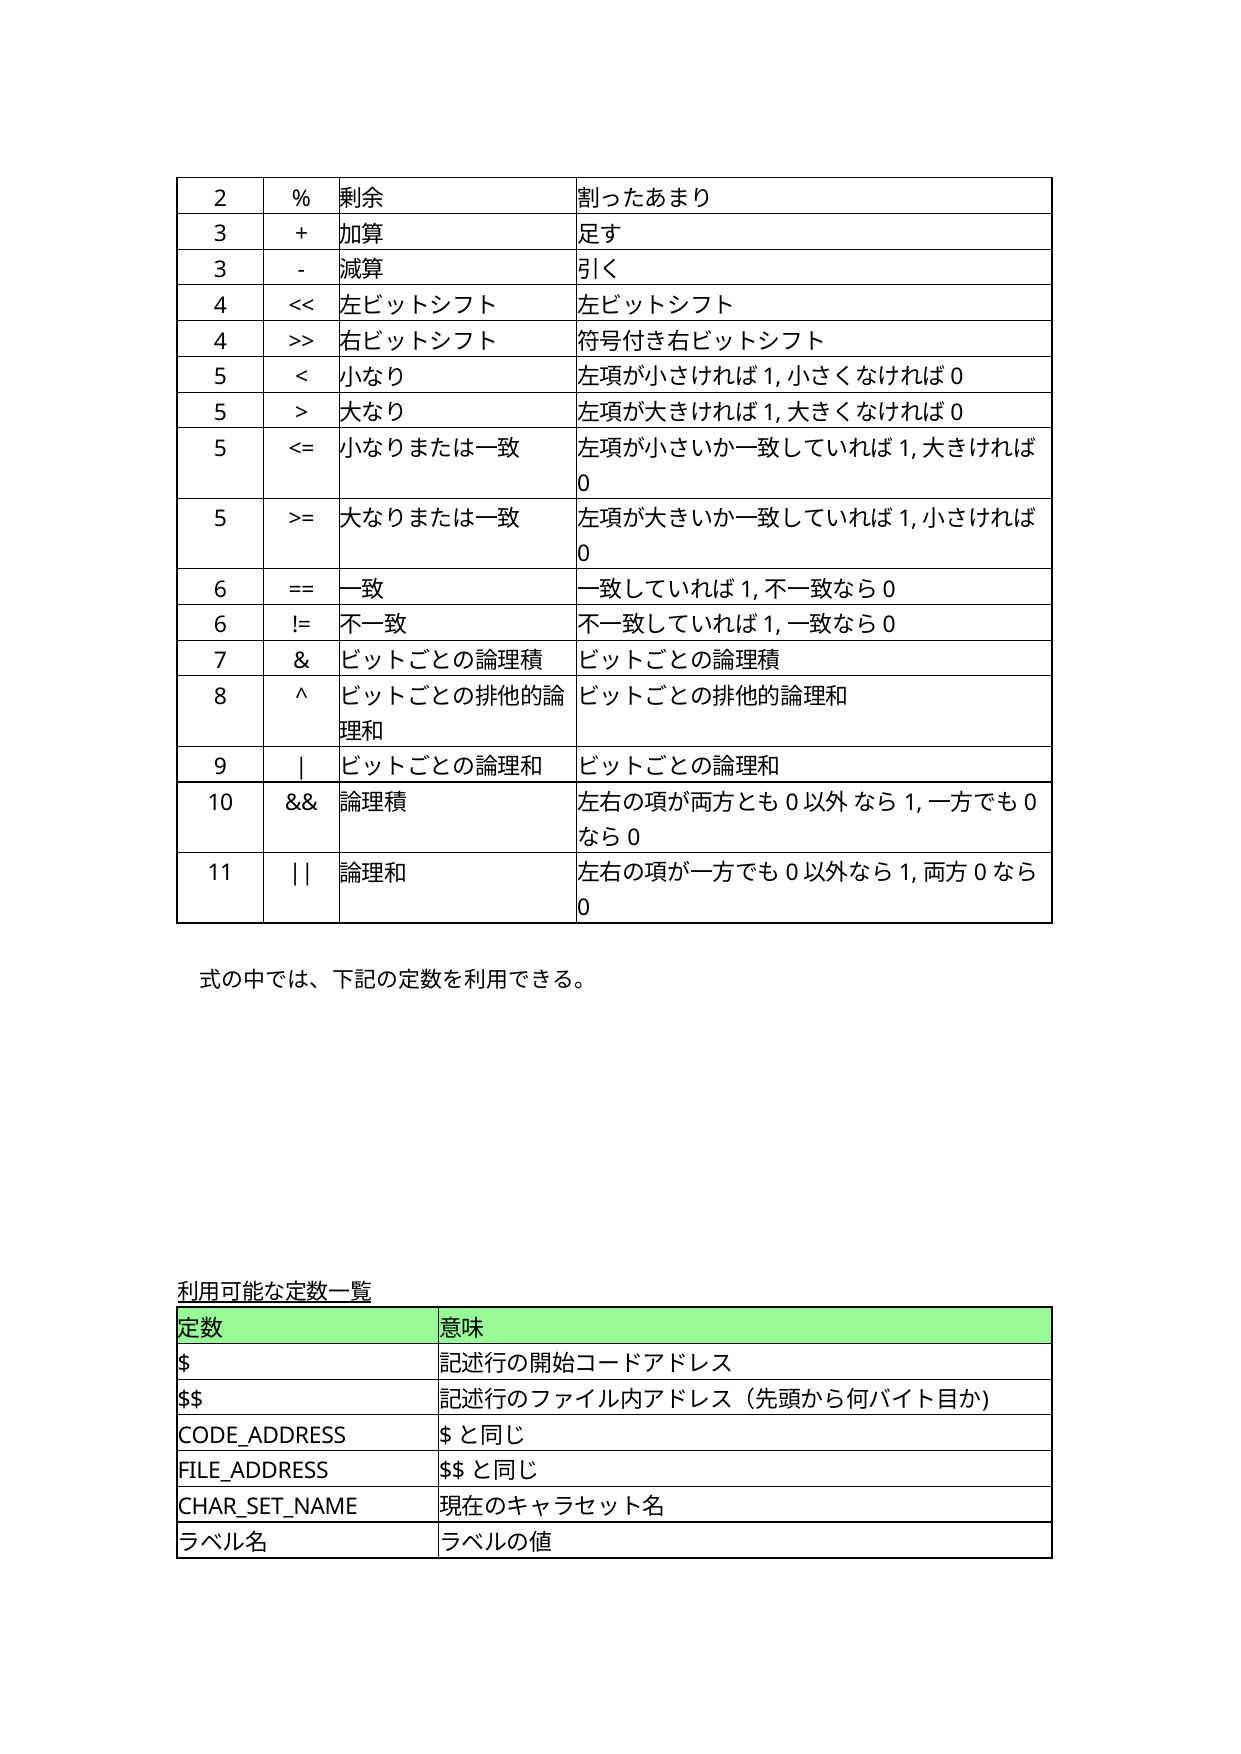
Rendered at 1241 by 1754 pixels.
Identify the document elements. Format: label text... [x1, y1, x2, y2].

table_cell $ と同じ [439, 1415, 1051, 1450]
table_cell 剰余 [340, 178, 576, 213]
table_cell ^ [264, 676, 339, 746]
table_cell 4 [178, 285, 263, 320]
table_cell 2 [178, 178, 263, 213]
table_cell 5 [178, 357, 263, 392]
table_cell ビットごとの論理和 [577, 747, 1051, 781]
table_cell << [264, 285, 339, 320]
table_cell ビットごとの論理積 [340, 641, 576, 675]
table_cell >> [264, 321, 339, 356]
table_cell 5 [178, 393, 263, 427]
table_cell 加算 [340, 214, 576, 249]
table_cell 左項が小さければ1, 小さくなければ0 [577, 357, 1051, 392]
table_cell 左ビットシフト [577, 285, 1051, 320]
table_cell 3 [178, 214, 263, 249]
table_cell 一致していれば1, 不一致なら0 [577, 569, 1051, 604]
table_cell 3 [178, 250, 263, 284]
table_cell ビットごとの論理積 [577, 641, 1051, 675]
table_cell 5 [178, 499, 263, 568]
table_cell + [264, 214, 339, 249]
table_cell - [264, 250, 339, 284]
table_cell | [264, 747, 339, 781]
table_cell 左右の項が両方とも 0以外 なら 1, 一方でも 0 なら 0 [577, 783, 1051, 852]
table_cell 10 [178, 783, 263, 852]
table_cell 記述行のファイル内アドレス（先頭から何バイト目か) [439, 1380, 1051, 1414]
table_cell 9 [178, 747, 263, 781]
table_cell ビットごとの排他的論理和 [577, 676, 1051, 746]
table_cell 左項が大きければ1, 大きくなければ0 [577, 393, 1051, 427]
table_cell 7 [178, 641, 263, 675]
table_cell $$ [178, 1380, 438, 1414]
table_cell $ [178, 1344, 438, 1378]
table_cell 不一致していれば1, 一致なら0 [577, 605, 1051, 639]
text 式の中では、下記の定数を利用できる。 [177, 959, 1063, 994]
table_cell 引く [577, 250, 1051, 284]
table_header 意味 [439, 1308, 1051, 1343]
table_cell 足す [577, 214, 1051, 249]
table_cell 小なり [340, 357, 576, 392]
table_cell < [264, 357, 339, 392]
table_cell 一致 [340, 569, 576, 604]
table_header 定数 [178, 1308, 438, 1343]
table_cell 大なり [340, 393, 576, 427]
table_cell 論理和 [340, 853, 576, 922]
table_cell > [264, 393, 339, 427]
table_cell CODE_ADDRESS [178, 1415, 438, 1450]
table_cell == [264, 569, 339, 604]
table_cell ラベル名 [178, 1523, 438, 1557]
table_cell % [264, 178, 339, 213]
table_cell & [264, 641, 339, 675]
table_cell 記述行の開始コードアドレス [439, 1344, 1051, 1378]
table_cell 現在のキャラセット名 [439, 1487, 1051, 1521]
table_cell $$ と同じ [439, 1451, 1051, 1486]
table_cell 小なりまたは一致 [340, 428, 576, 498]
table_cell FILE_ADDRESS [178, 1451, 438, 1486]
table_cell 5 [178, 428, 263, 498]
table_cell 11 [178, 853, 263, 922]
table_cell 6 [178, 605, 263, 639]
table_cell ビットごとの論理和 [340, 747, 576, 781]
table_cell 左項が大きいか一致していれば1, 小さければ0 [577, 499, 1051, 568]
table_cell 符号付き右ビットシフト [577, 321, 1051, 356]
table_cell 4 [178, 321, 263, 356]
table_cell != [264, 605, 339, 639]
table_cell ラベルの値 [439, 1523, 1051, 1557]
table_cell >= [264, 499, 339, 568]
table_cell 左右の項が一方でも 0以外なら 1, 両方 0 なら 0 [577, 853, 1051, 922]
table_cell 左ビットシフト [340, 285, 576, 320]
table_cell 右ビットシフト [340, 321, 576, 356]
table_cell 大なりまたは一致 [340, 499, 576, 568]
table_cell 減算 [340, 250, 576, 284]
table_cell || [264, 853, 339, 922]
table_cell <= [264, 428, 339, 498]
table_cell && [264, 783, 339, 852]
table_cell 割ったあまり [577, 178, 1051, 213]
table_cell 8 [178, 676, 263, 746]
table_cell 左項が小さいか一致していれば1, 大きければ0 [577, 428, 1051, 498]
table_cell CHAR_SET_NAME [178, 1487, 438, 1521]
table_cell ビットごとの排他的論理和 [340, 676, 576, 746]
table_cell 不一致 [340, 605, 576, 639]
text 利用可能な定数一覧 [177, 1271, 1063, 1306]
table_cell 論理積 [340, 783, 576, 852]
table_cell 6 [178, 569, 263, 604]
